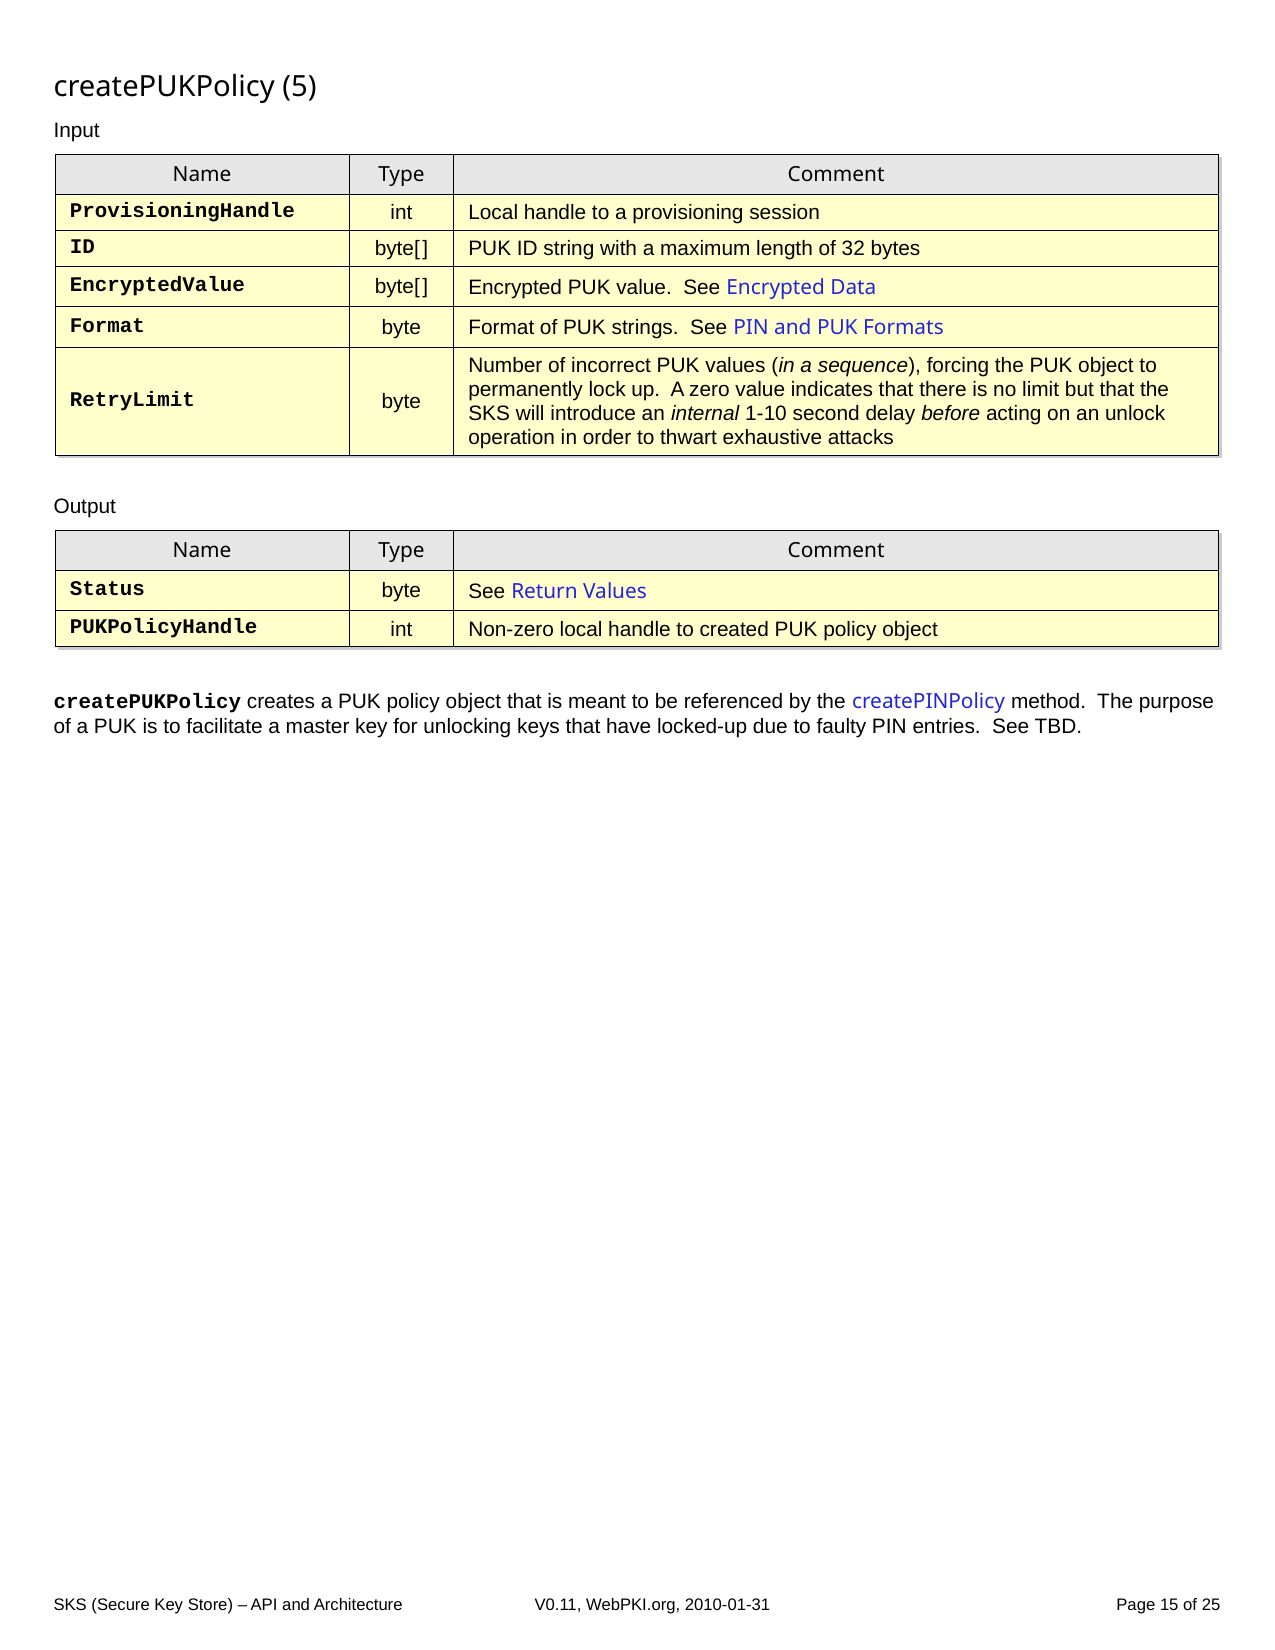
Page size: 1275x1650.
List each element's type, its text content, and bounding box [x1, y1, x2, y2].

text Output [53, 494, 1221, 518]
table_cell byte[ ] [350, 267, 453, 306]
table_cell RetryLimit [56, 348, 349, 454]
table_cell ProvisioningHandle [56, 195, 349, 230]
table_cell PUK ID string with a maximum length of 32 bytes [454, 231, 1218, 266]
table_cell Non-zero local handle to created PUK policy object [454, 611, 1218, 646]
table_cell Encrypted PUK value. See Encrypted Data [454, 267, 1218, 306]
table_cell Format [56, 307, 349, 347]
table_cell ID [56, 231, 349, 266]
table_header Name [56, 531, 349, 570]
table_header Type [350, 155, 453, 194]
table_cell EncryptedValue [56, 267, 349, 306]
text Input [53, 118, 1221, 142]
table_cell int [350, 611, 453, 646]
text createPUKPolicy creates a PUK policy object that is meant to be referenced by the createPINPolicy method. The purpose of a PUK is to facilitate a master key for unlocking keys that have locked-up due to faulty PIN entries. See TBD. [53, 686, 1221, 738]
table_cell Local handle to a provisioning session [454, 195, 1218, 230]
table_header Comment [454, 531, 1218, 570]
table_header Name [56, 155, 349, 194]
table_cell Format of PUK strings. See PIN and PUK Formats [454, 307, 1218, 347]
table_cell byte⁮[ ] [350, 231, 453, 266]
subtitle createPUKPolicy (5) [53, 66, 1221, 105]
table_cell byte [350, 348, 453, 454]
table_cell byte [350, 307, 453, 347]
table_cell Number of incorrect PUK values (in a sequence), forcing the PUK object to permanently lock up. A zero value indicates that there is no limit but that the SKS will introduce an internal 1‑10 second delay before acting on an unlock operation in order to thwart exhaustive attacks [454, 348, 1218, 454]
table_cell byte [350, 571, 453, 610]
table_cell int [350, 195, 453, 230]
table_cell PUKPolicyHandle [56, 611, 349, 646]
table_header Comment [454, 155, 1218, 194]
table_header Type [350, 531, 453, 570]
table_cell Status [56, 571, 349, 610]
table_cell See Return Values [454, 571, 1218, 610]
